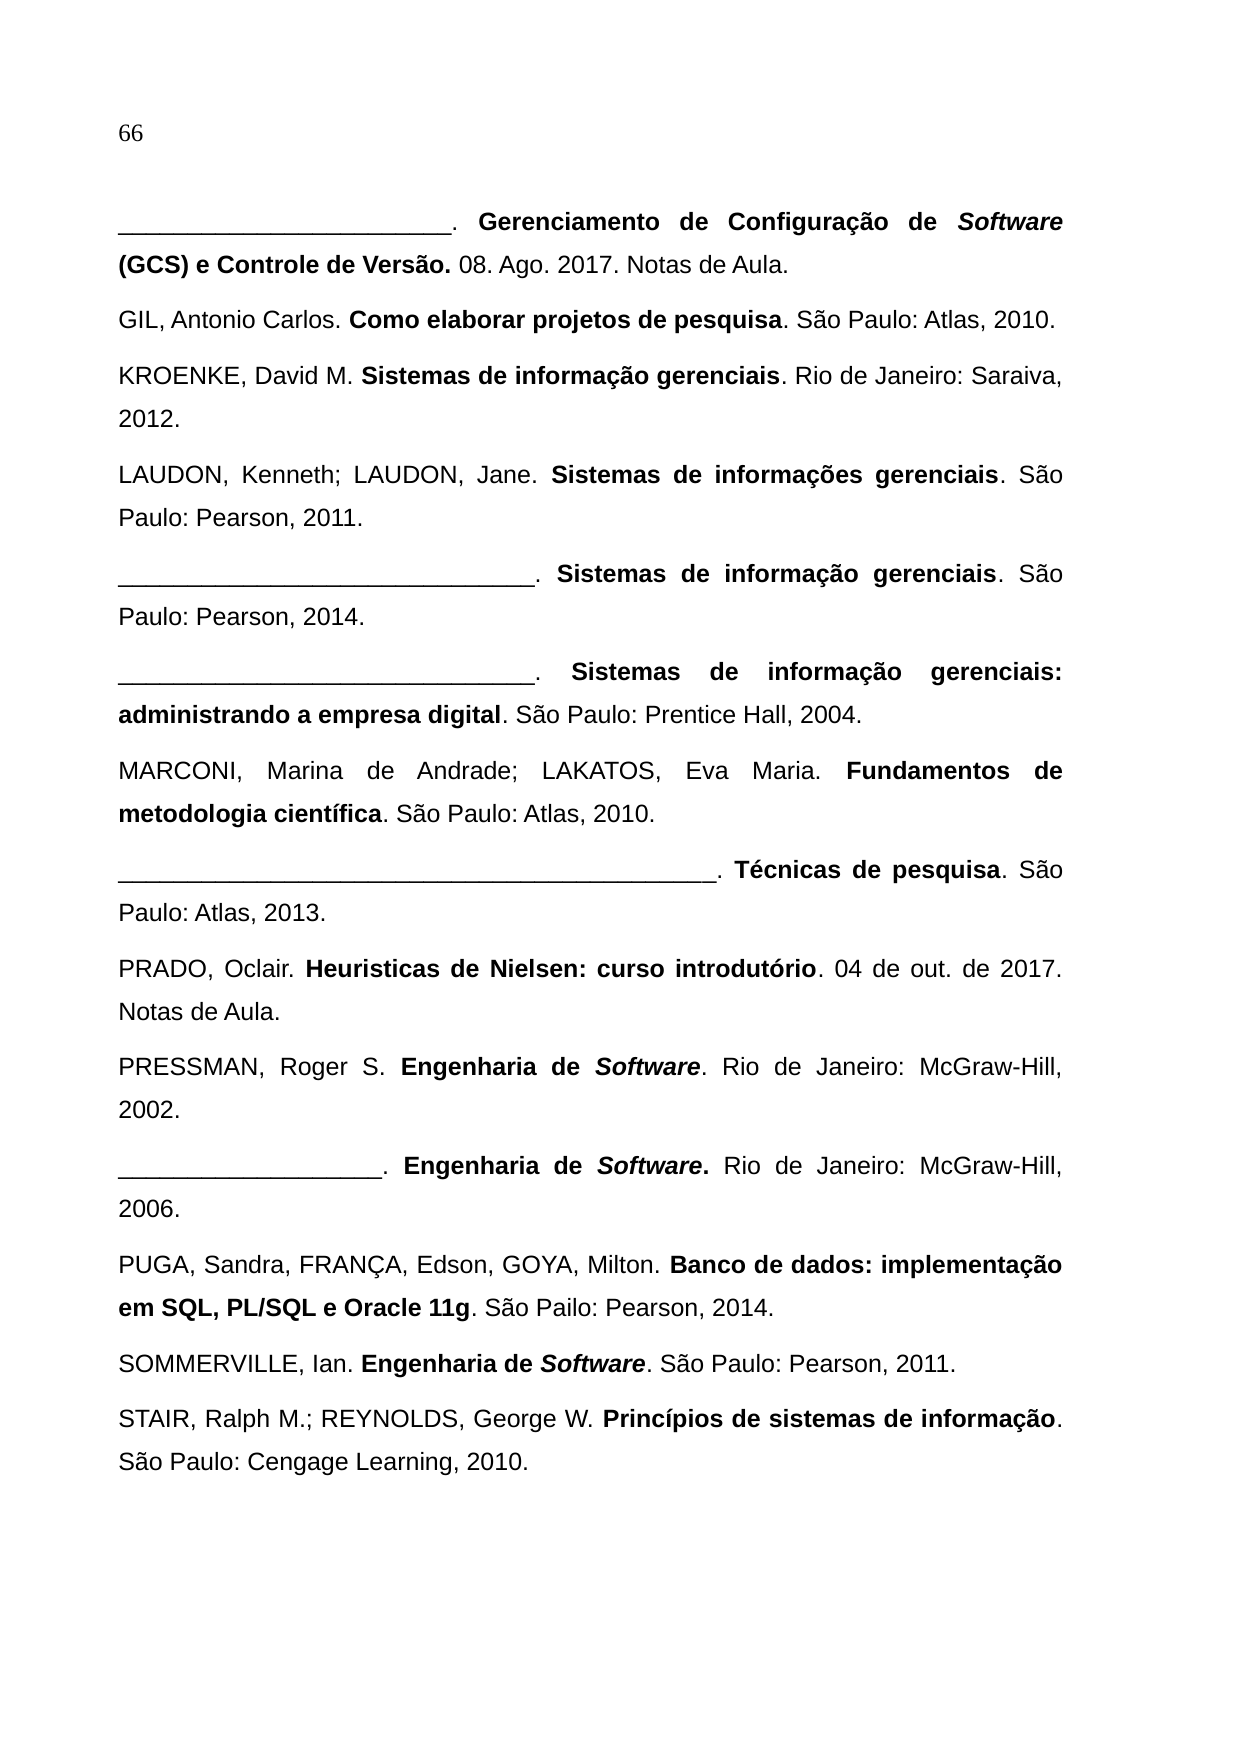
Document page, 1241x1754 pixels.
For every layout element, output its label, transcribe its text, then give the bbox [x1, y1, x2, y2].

text ________________________. Gerenciamento de Configuração de Software (GCS) e Controle de Versão. 08. Ago. 2017. Notas de Aula. [118, 207, 1063, 278]
text ___________________________________________. Técnicas de pesquisa. São Paulo: Atlas, 2013. [118, 855, 1063, 927]
text PRESSMAN, Roger S. Engenharia de Software. Rio de Janeiro: McGraw-Hill, 2002. [118, 1052, 1063, 1124]
text ______________________________. Sistemas de informação gerenciais. São Paulo: Pearson, 2014. [118, 558, 1063, 630]
text MARCONI, Marina de Andrade; LAKATOS, Eva Maria. Fundamentos de metodologia científica. São Paulo: Atlas, 2010. [118, 756, 1063, 828]
text LAUDON, Kenneth; LAUDON, Jane. Sistemas de informações gerenciais. São Paulo: Pearson, 2011. [118, 460, 1063, 532]
text GIL, Antonio Carlos. Como elaborar projetos de pesquisa. São Paulo: Atlas, 2010. [118, 305, 1063, 334]
text ___________________. Engenharia de Software. Rio de Janeiro: McGraw-Hill, 2006. [118, 1151, 1063, 1223]
text PUGA, Sandra, FRANÇA, Edson, GOYA, Milton. Banco de dados: implementação em SQL, PL/SQL e Oracle 11g. São Pailo: Pearson, 2014. [118, 1250, 1063, 1322]
text SOMMERVILLE, Ian. Engenharia de Software. São Paulo: Pearson, 2011. [118, 1348, 1063, 1377]
text KROENKE, David M. Sistemas de informação gerenciais. Rio de Janeiro: Saraiva, 2012. [118, 361, 1063, 433]
text ______________________________. Sistemas de informação gerenciais: administrando a empresa digital. São Paulo: Prentice Hall, 2004. [118, 657, 1063, 729]
text PRADO, Oclair. Heuristicas de Nielsen: curso introdutório. 04 de out. de 2017. Notas de Aula. [118, 953, 1063, 1025]
text STAIR, Ralph M.; REYNOLDS, George W. Princípios de sistemas de informação. São Paulo: Cengage Learning, 2010. [118, 1404, 1063, 1476]
